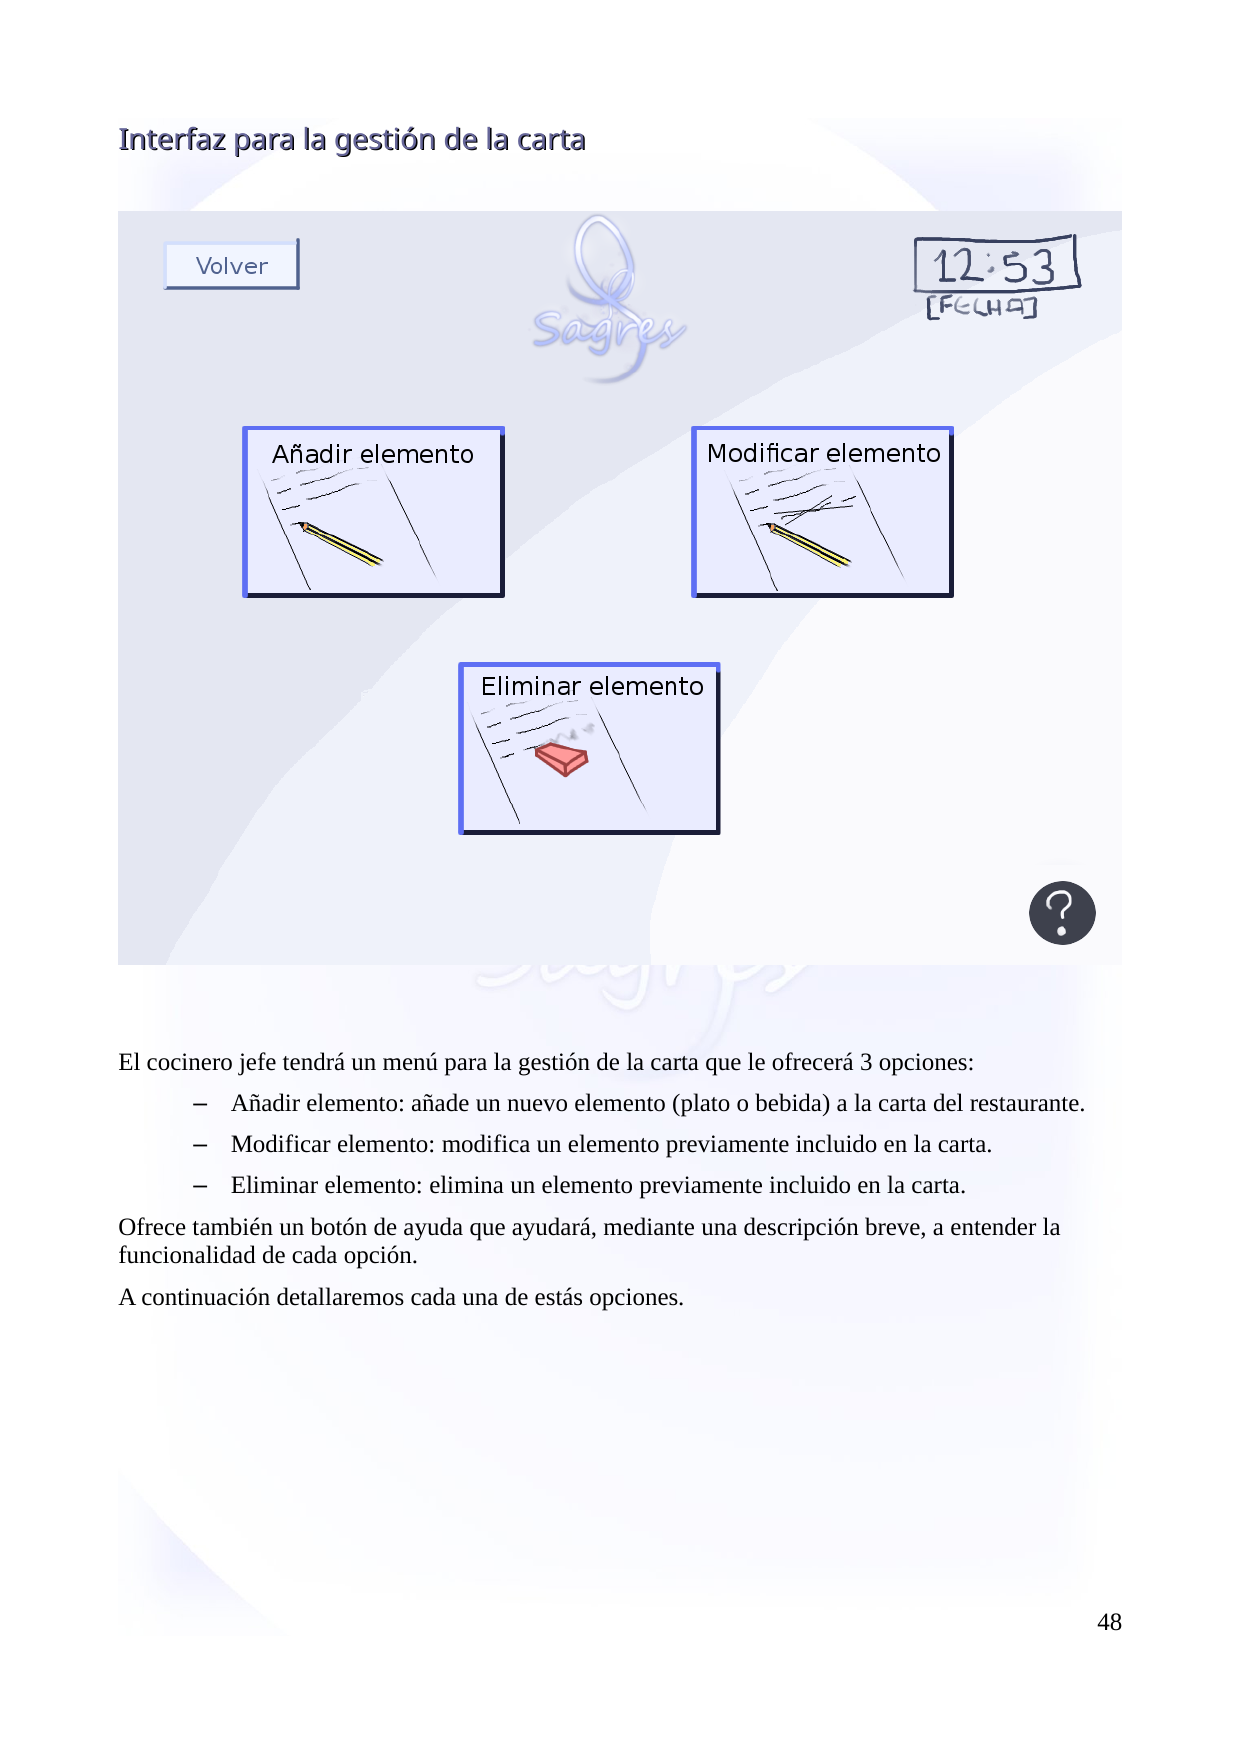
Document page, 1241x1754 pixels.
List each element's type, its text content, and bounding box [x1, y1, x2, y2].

text El cocinero jefe tendrá un menú para la gestión de la carta que le ofrecerá 3 opciones: [118, 1047, 1122, 1076]
picture [118, 158, 1122, 1047]
picture [118, 1311, 1122, 1636]
list Eliminar elemento: elimina un elemento previamente incluido en la carta. [193, 1171, 1122, 1199]
text Ofrece también un botón de ayuda que ayudará, mediante una descripción breve, a entender la funcionalidad de cada opción. [118, 1212, 1122, 1269]
list Modificar elemento: modifica un elemento previamente incluido en la carta. [193, 1129, 1122, 1158]
list Añadir elemento: añade un nuevo elemento (plato o bebida) a la carta del restaurante. [193, 1088, 1122, 1117]
picture [118, 1269, 1122, 1282]
text A continuación detallaremos cada una de estás opciones. [118, 1282, 1122, 1311]
picture [118, 1076, 1122, 1212]
subtitle Interfaz para la gestión de la carta [118, 118, 1122, 158]
